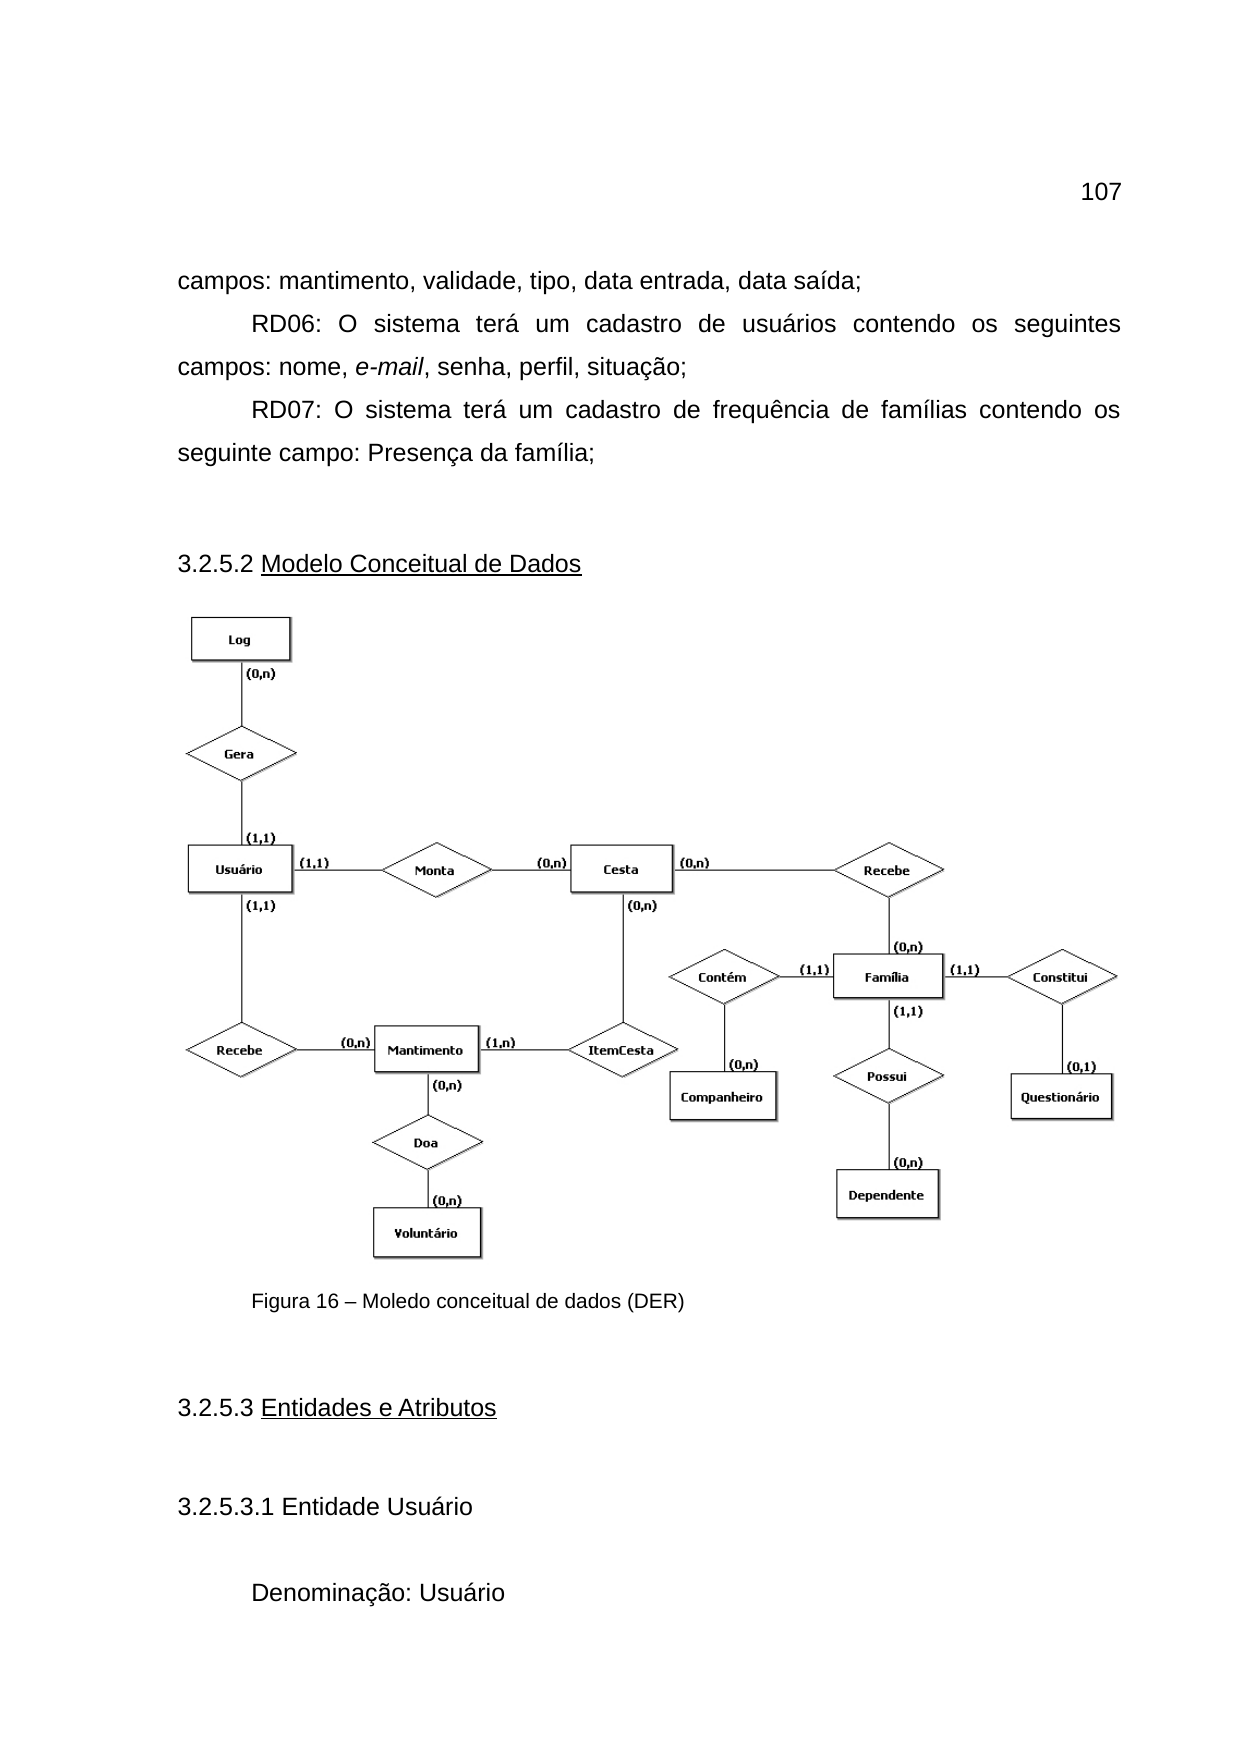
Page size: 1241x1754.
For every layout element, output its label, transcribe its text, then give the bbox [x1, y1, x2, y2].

text RD06: O sistema terá um cadastro de usuários contendo os seguintes campos: nome, e-mail, senha, perfil, situação; [177, 309, 1122, 381]
text RD07: O sistema terá um cadastro de frequência de famílias contendo os seguinte campo: Presença da família; [177, 395, 1122, 467]
text campos: mantimento, validade, tipo, data entrada, data saída; [177, 266, 1122, 294]
picture [177, 605, 1123, 1265]
subtitle 3.2.5.2 Modelo Conceitual de Dados [177, 549, 1122, 578]
subtitle 3.2.5.3 Entidades e Atributos [177, 1393, 1122, 1422]
text 3.2.5.3.1 Entidade Usuário [177, 1492, 1122, 1521]
text Figura 16 – Moledo conceitual de dados (DER) [177, 1265, 1122, 1313]
text Denominação: Usuário [177, 1578, 1122, 1607]
